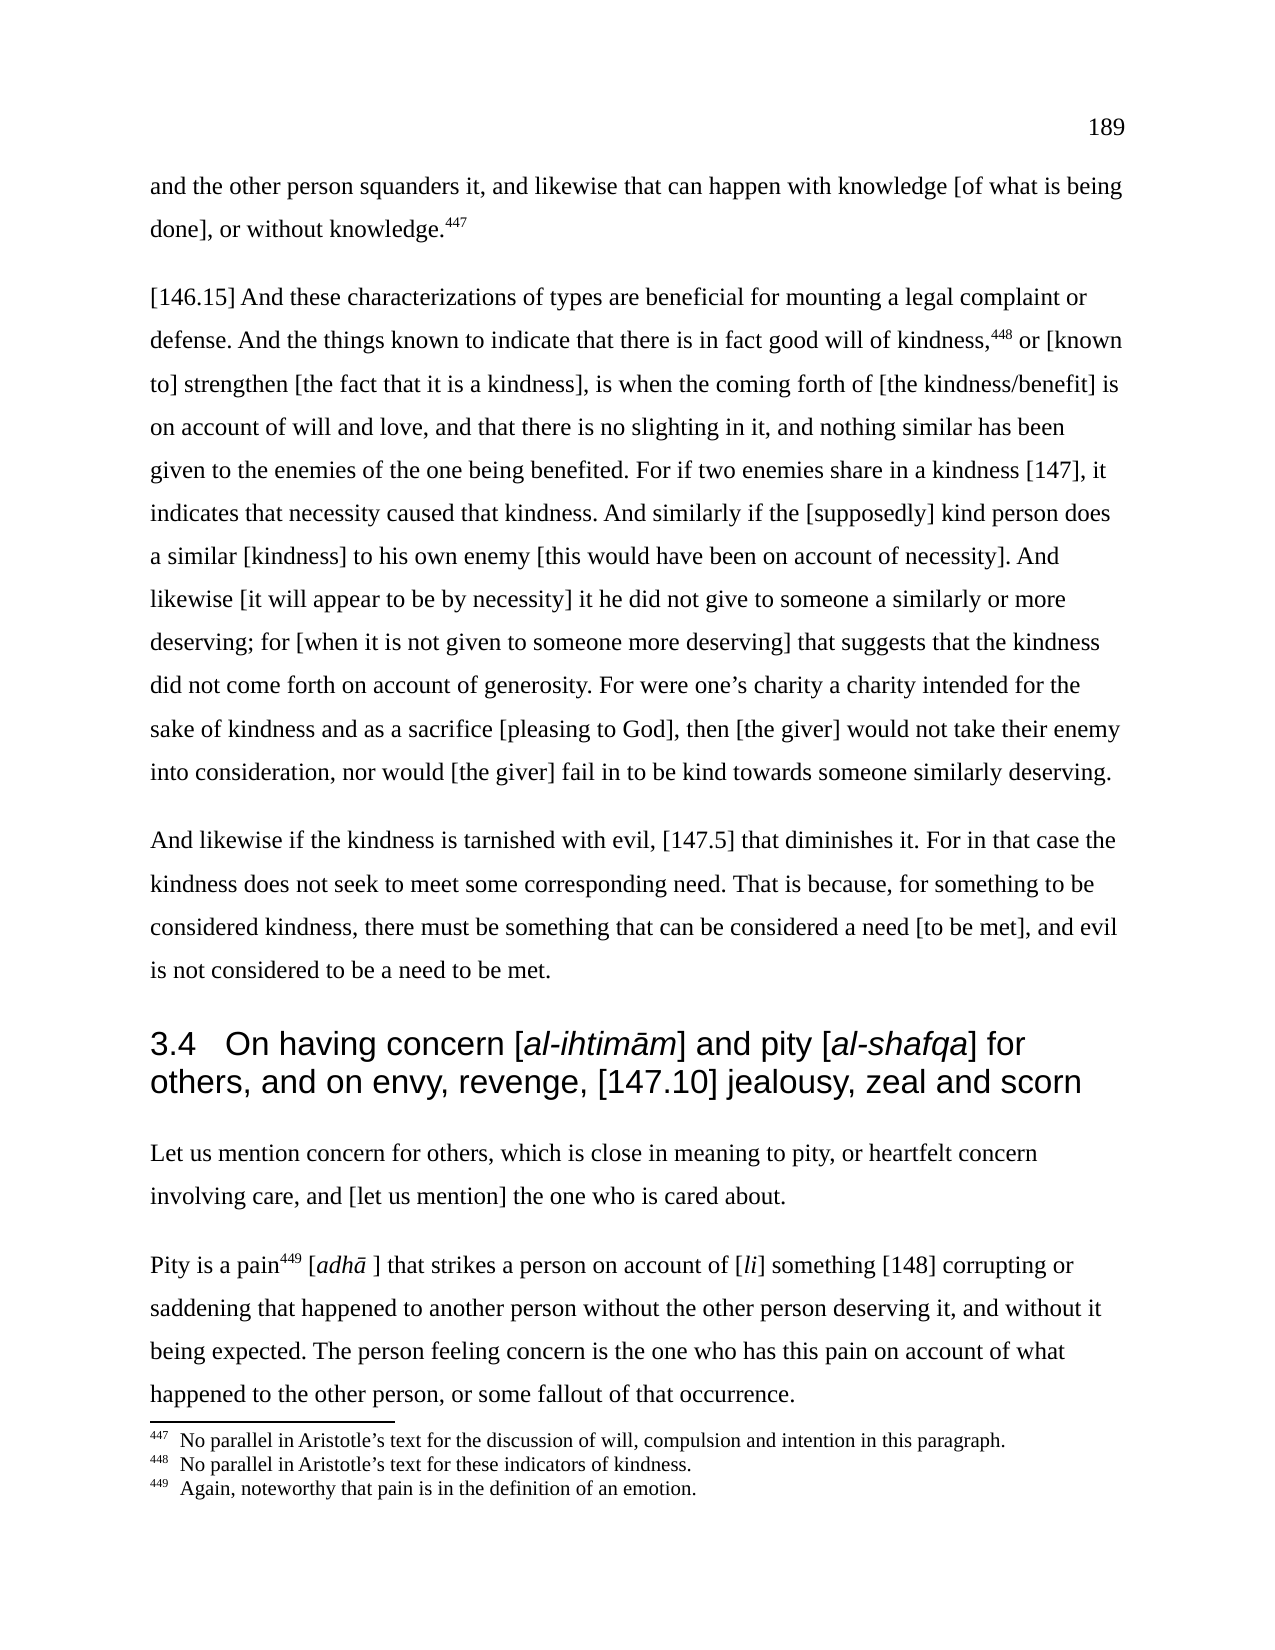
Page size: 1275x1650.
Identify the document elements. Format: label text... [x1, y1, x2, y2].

text Pity is a pain [adhā ] that strikes a person on account of [li] something [148] corrupting or saddening that happened to another person without the other person deserving it, and without it being expected. The person feeling concern is the one who has this pain on account of what happened to the other person, or some fallout of that occurrence. [150, 1250, 1125, 1408]
text No parallel in Aristotle’s text for these indicators of kindness. [150, 1452, 1125, 1476]
text No parallel in Aristotle’s text for the discussion of will, compulsion and intention in this paragraph. [150, 1428, 1125, 1452]
text Let us mention concern for others, which is close in meaning to pity, or heartfelt concern involving care, and [let us mention] the one who is cared about. [150, 1138, 1125, 1210]
text and the other person squanders it, and likewise that can happen with knowledge [of what is being done], or without knowledge. [150, 171, 1125, 243]
subtitle 3.4 On having concern [al-ihtimām] and pity [al-shafqa] for others, and on envy, revenge, [147.10] jealousy, zeal and scorn [150, 1023, 1125, 1100]
text [146.15] And these characterizations of types are beneficial for mounting a legal complaint or defense. And the things known to indicate that there is in fact good will of kindness, or [known to] strengthen [the fact that it is a kindness], is when the coming forth of [the kindness/benefit] is on account of will and love, and that there is no slighting in it, and nothing similar has been given to the enemies of the one being benefited. For if two enemies share in a kindness [147], it indicates that necessity caused that kindness. And similarly if the [supposedly] kind person does a similar [kindness] to his own enemy [this would have been on account of necessity]. And likewise [it will appear to be by necessity] it he did not give to someone a similarly or more deserving; for [when it is not given to someone more deserving] that suggests that the kindness did not come forth on account of generosity. For were one’s charity a charity intended for the sake of kindness and as a sacrifice [pleasing to God], then [the giver] would not take their enemy into consideration, nor would [the giver] fail in to be kind towards someone similarly deserving. [150, 282, 1125, 786]
text And likewise if the kindness is tarnished with evil, [147.5] that diminishes it. For in that case the kindness does not seek to meet some corresponding need. That is because, for something to be considered kindness, there must be something that can be considered a need [to be met], and evil is not considered to be a need to be met. [150, 826, 1125, 984]
text Again, noteworthy that pain is in the definition of an emotion. [150, 1476, 1125, 1500]
